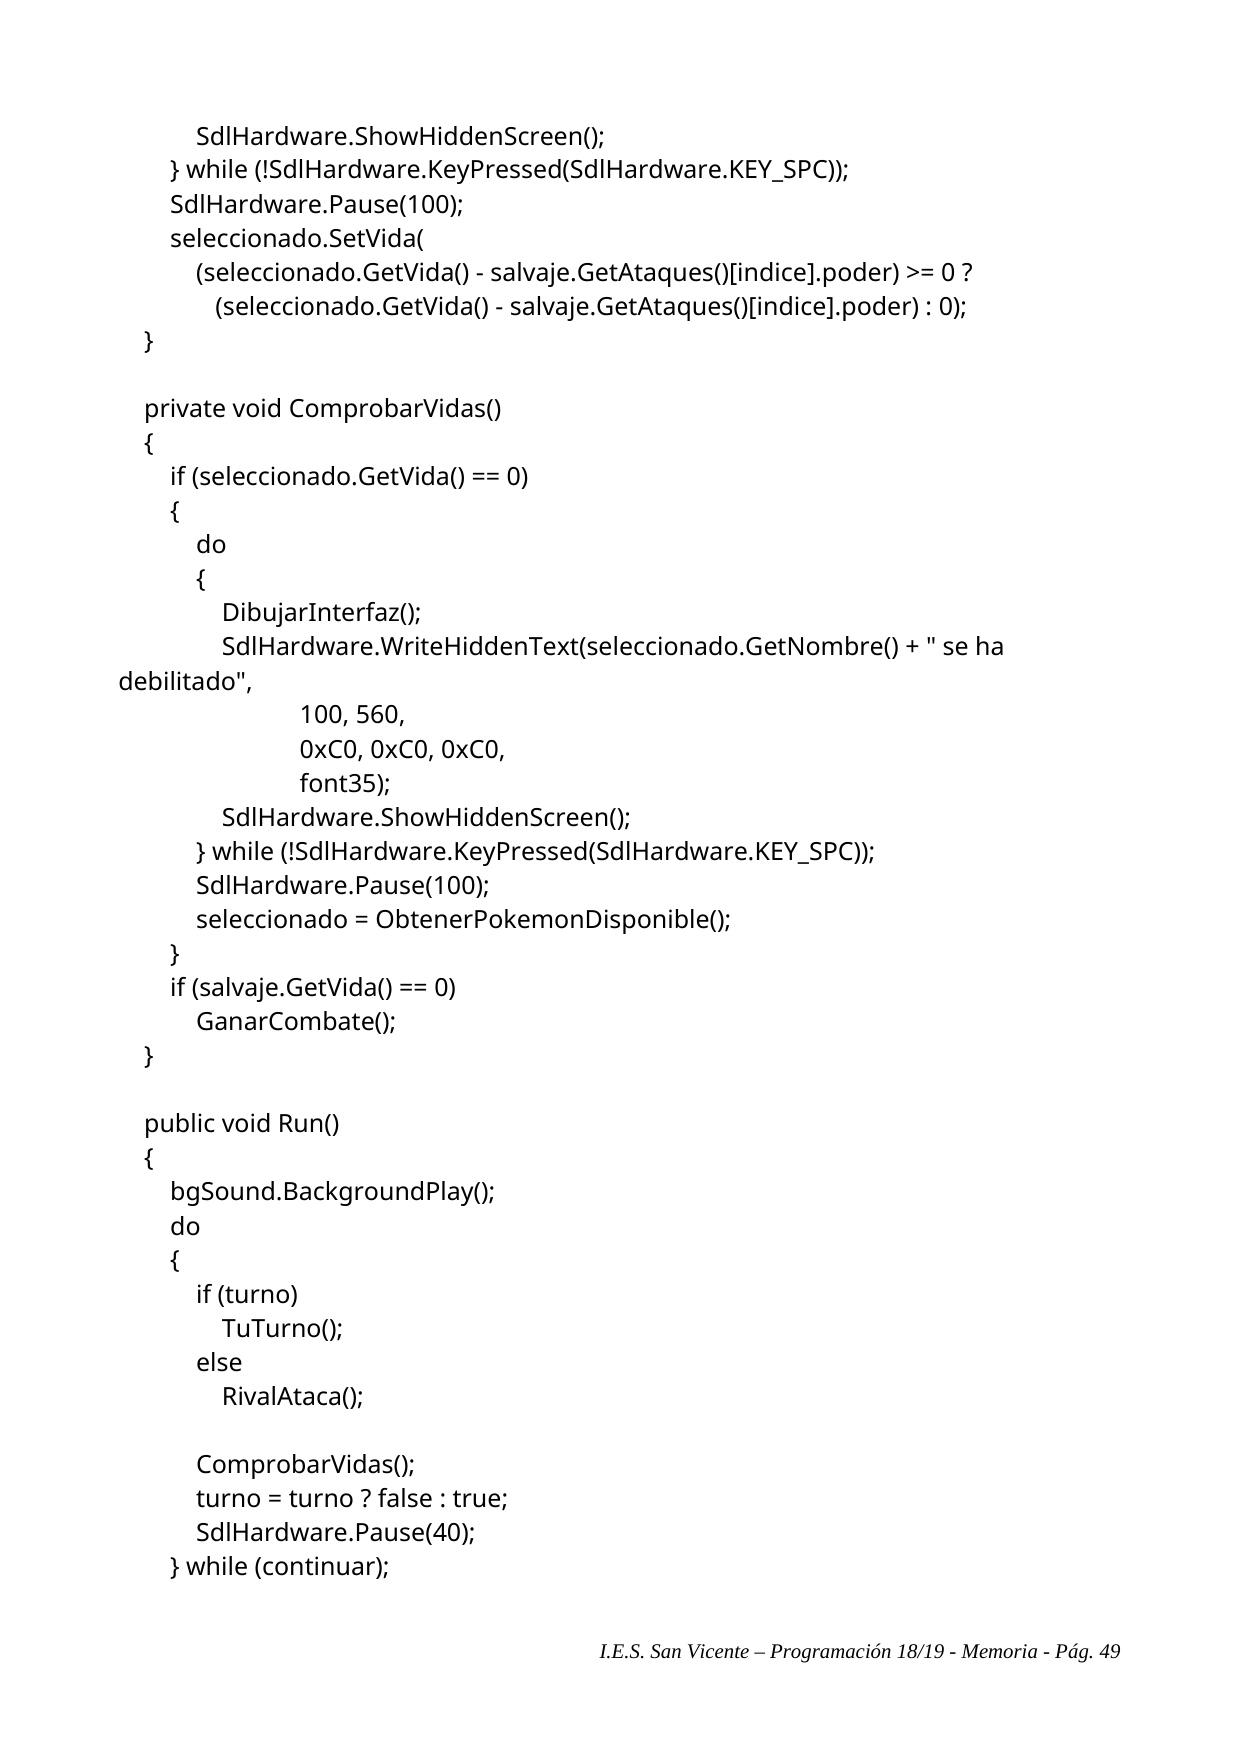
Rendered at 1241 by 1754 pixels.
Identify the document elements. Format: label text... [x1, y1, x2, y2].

text (seleccionado.GetVida() - salvaje.GetAtaques()[indice].poder) : 0); [118, 288, 1122, 322]
text { [118, 561, 1122, 595]
text SdlHardware.Pause(100); [118, 186, 1122, 220]
text } while (continuar); [118, 1549, 1122, 1583]
text RivalAtaca(); [118, 1378, 1122, 1412]
text turno = turno ? false : true; [118, 1481, 1122, 1515]
text { [118, 1242, 1122, 1276]
text if (seleccionado.GetVida() == 0) [118, 459, 1122, 493]
text 0xC0, 0xC0, 0xC0, [118, 731, 1122, 765]
text font35); [118, 765, 1122, 799]
text seleccionado = ObtenerPokemonDisponible(); [118, 902, 1122, 936]
text 100, 560, [118, 697, 1122, 731]
text do [118, 1208, 1122, 1242]
text else [118, 1344, 1122, 1378]
text TuTurno(); [118, 1310, 1122, 1344]
text if (salvaje.GetVida() == 0) [118, 970, 1122, 1004]
text } [118, 322, 1122, 357]
text SdlHardware.Pause(40); [118, 1515, 1122, 1549]
text do [118, 527, 1122, 561]
text ComprobarVidas(); [118, 1447, 1122, 1481]
text seleccionado.SetVida( [118, 220, 1122, 254]
text GanarCombate(); [118, 1004, 1122, 1038]
text if (turno) [118, 1276, 1122, 1310]
text { [118, 493, 1122, 527]
text SdlHardware.ShowHiddenScreen(); [118, 118, 1122, 152]
text } [118, 1038, 1122, 1072]
text SdlHardware.WriteHiddenText(seleccionado.GetNombre() + " se ha debilitado", [118, 629, 1122, 697]
text private void ComprobarVidas() [118, 391, 1122, 425]
text DibujarInterfaz(); [118, 595, 1122, 629]
text (seleccionado.GetVida() - salvaje.GetAtaques()[indice].poder) >= 0 ? [118, 254, 1122, 288]
text } [118, 936, 1122, 970]
text SdlHardware.ShowHiddenScreen(); [118, 799, 1122, 833]
text SdlHardware.Pause(100); [118, 867, 1122, 902]
text { [118, 1140, 1122, 1174]
text bgSound.BackgroundPlay(); [118, 1174, 1122, 1208]
text public void Run() [118, 1106, 1122, 1140]
text { [118, 425, 1122, 459]
text } while (!SdlHardware.KeyPressed(SdlHardware.KEY_SPC)); [118, 833, 1122, 867]
text } while (!SdlHardware.KeyPressed(SdlHardware.KEY_SPC)); [118, 152, 1122, 186]
